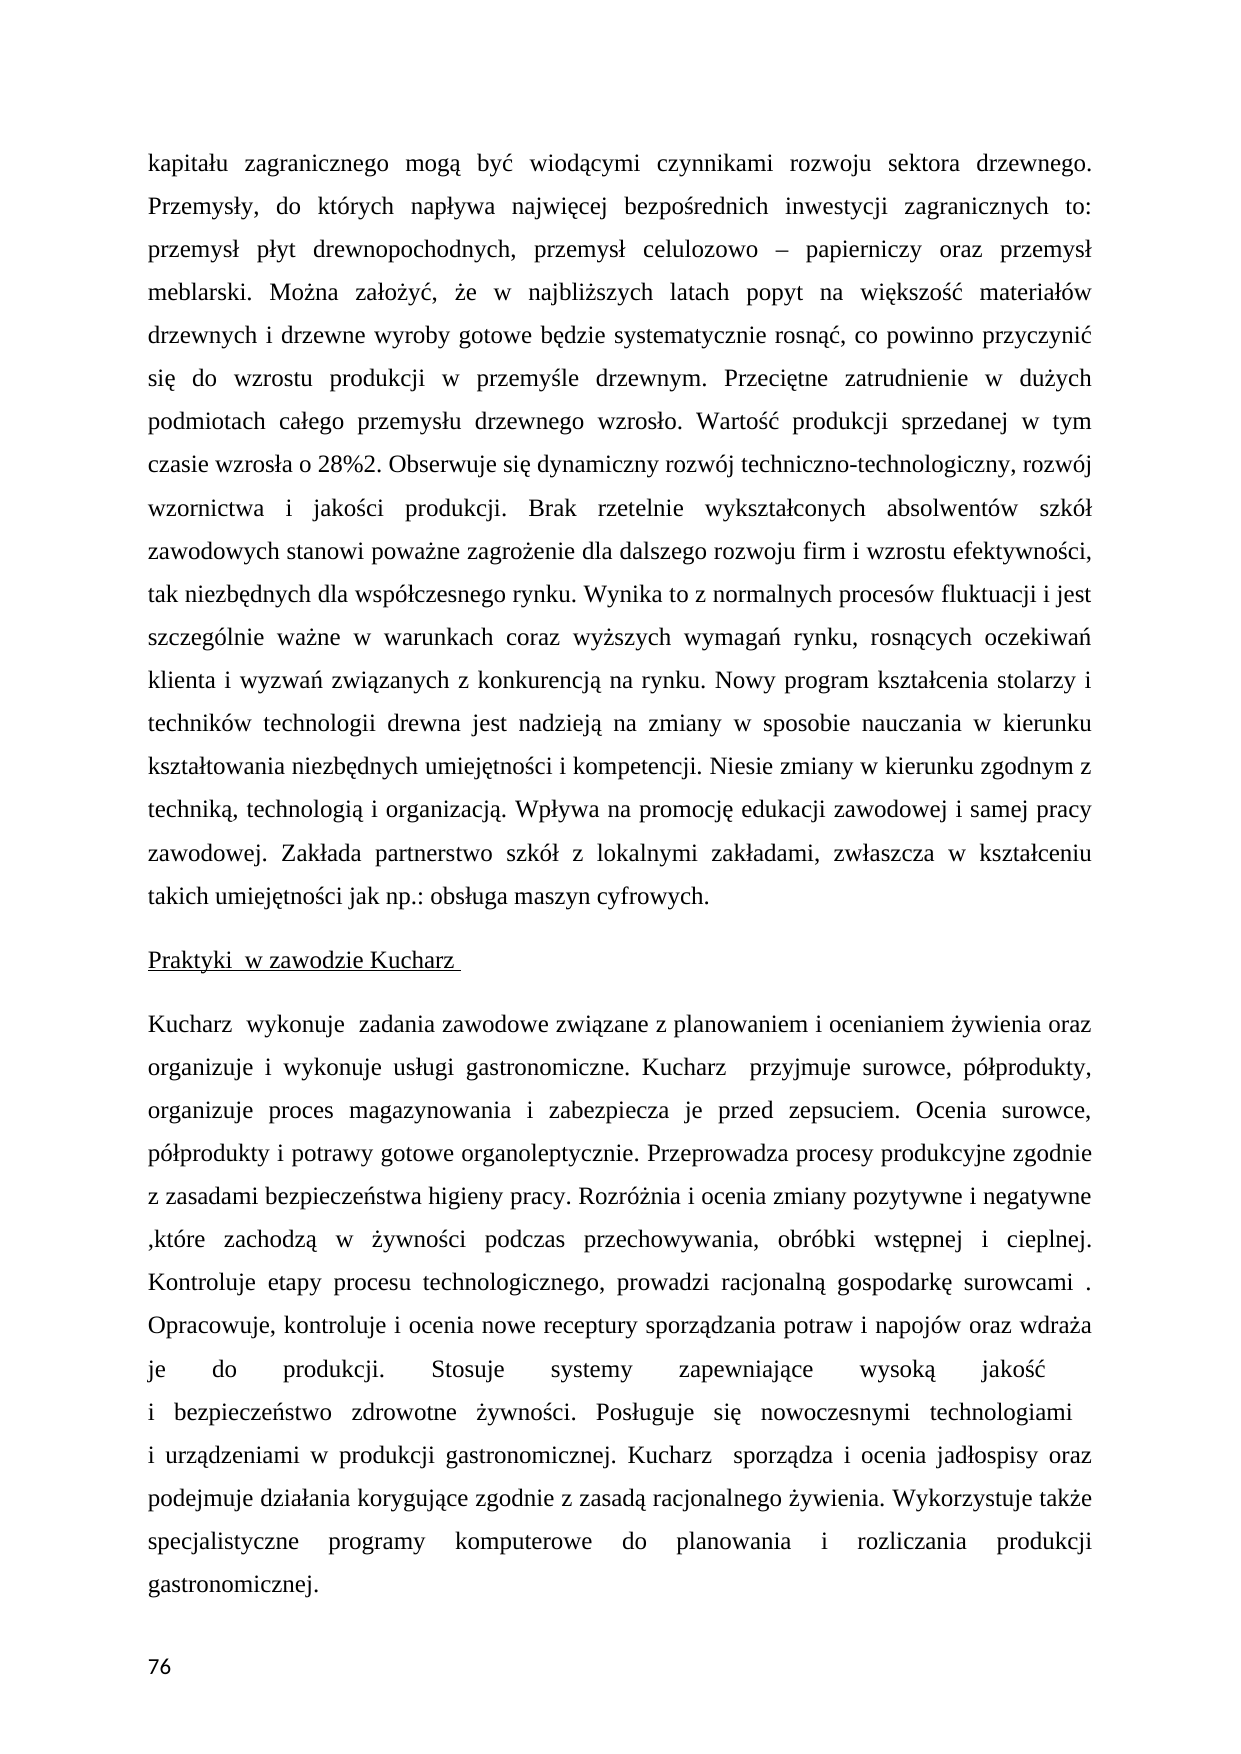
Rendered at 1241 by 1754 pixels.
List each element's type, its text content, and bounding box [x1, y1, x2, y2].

text Praktyki w zawodzie Kucharz [148, 945, 1093, 973]
text Kucharz wykonuje zadania zawodowe związane z planowaniem i ocenianiem żywienia oraz organizuje i wykonuje usługi gastronomiczne. Kucharz przyjmuje surowce, półprodukty, organizuje proces magazynowania i zabezpiecza je przed zepsuciem. Ocenia surowce, półprodukty i potrawy gotowe organoleptycznie. Przeprowadza procesy produkcyjne zgodnie z zasadami bezpieczeństwa higieny pracy. Rozróżnia i ocenia zmiany pozytywne i negatywne ,które zachodzą w żywności podczas przechowywania, obróbki wstępnej i cieplnej. Kontroluje etapy procesu technologicznego, prowadzi racjonalną gospodarkę surowcami . Opracowuje, kontroluje i ocenia nowe receptury sporządzania potraw i napojów oraz wdraża je do produkcji. Stosuje systemy zapewniające wysoką jakość i bezpieczeństwo zdrowotne żywności. Posługuje się nowoczesnymi technologiami i urządzeniami w produkcji gastronomicznej. Kucharz sporządza i ocenia jadłospisy oraz podejmuje działania korygujące zgodnie z zasadą racjonalnego żywienia. Wykorzystuje także specjalistyczne programy komputerowe do planowania i rozliczania produkcji gastronomicznej. [148, 1009, 1093, 1598]
text kapitału zagranicznego mogą być wiodącymi czynnikami rozwoju sektora drzewnego. Przemysły, do których napływa najwięcej bezpośrednich inwestycji zagranicznych to: przemysł płyt drewnopochodnych, przemysł celulozowo – papierniczy oraz przemysł meblarski. Można założyć, że w najbliższych latach popyt na większość materiałów drzewnych i drzewne wyroby gotowe będzie systematycznie rosnąć, co powinno przyczynić się do wzrostu produkcji w przemyśle drzewnym. Przeciętne zatrudnienie w dużych podmiotach całego przemysłu drzewnego wzrosło. Wartość produkcji sprzedanej w tym czasie wzrosła o 28%2. Obserwuje się dynamiczny rozwój techniczno-technologiczny, rozwój wzornictwa i jakości produkcji. Brak rzetelnie wykształconych absolwentów szkół zawodowych stanowi poważne zagrożenie dla dalszego rozwoju firm i wzrostu efektywności, tak niezbędnych dla współczesnego rynku. Wynika to z normalnych procesów fluktuacji i jest szczególnie ważne w warunkach coraz wyższych wymagań rynku, rosnących oczekiwań klienta i wyzwań związanych z konkurencją na rynku. Nowy program kształcenia stolarzy i techników technologii drewna jest nadzieją na zmiany w sposobie nauczania w kierunku kształtowania niezbędnych umiejętności i kompetencji. Niesie zmiany w kierunku zgodnym z techniką, technologią i organizacją. Wpływa na promocję edukacji zawodowej i samej pracy zawodowej. Zakłada partnerstwo szkół z lokalnymi zakładami, zwłaszcza w kształceniu takich umiejętności jak np.: obsługa maszyn cyfrowych. [148, 148, 1093, 909]
